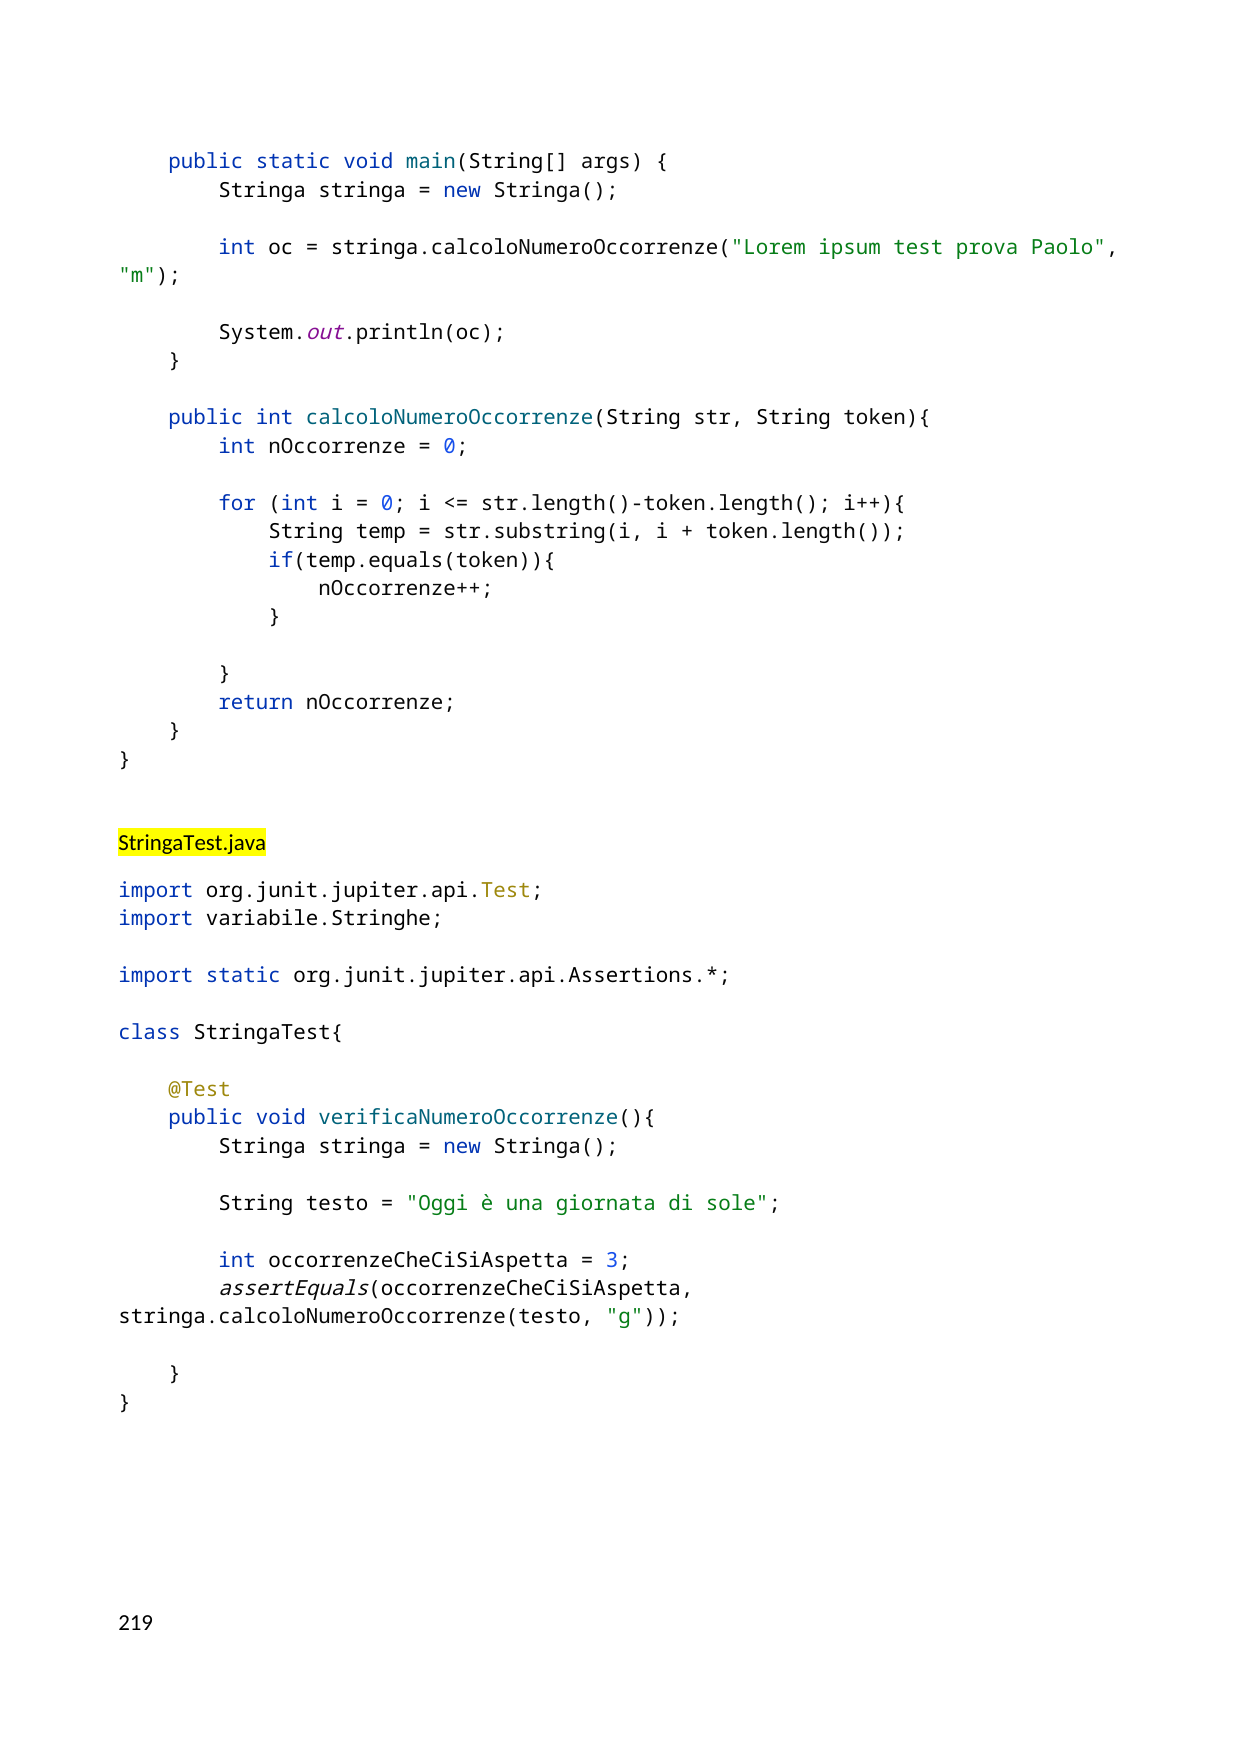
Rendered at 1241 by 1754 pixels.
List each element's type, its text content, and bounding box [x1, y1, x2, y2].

text StringaTest.java [118, 828, 1122, 856]
text } } [118, 1330, 1122, 1415]
text public static void main(String[] args) { Stringa stringa = new Stringa(); int oc = stringa.calcoloNumeroOccorrenze("Lorem ipsum test prova Paolo", "m"); System.out.println(oc); } public int calcoloNumeroOccorrenze(String str, String token){ int nOccorrenze = 0; for (int i = 0; i <= str.length()-token.length(); i++){ String temp = str.substring(i, i + token.length()); if(temp.equals(token)){ nOccorrenze++; } } return nOccorrenze; } } [118, 118, 1122, 800]
text import org.junit.jupiter.api.Test; import variabile.Stringhe; import static org.junit.jupiter.api.Assertions.*; class StringaTest{ @Test public void verificaNumeroOccorrenze(){ Stringa stringa = new Stringa(); String testo = "Oggi è una giornata di sole"; int occorrenzeCheCiSiAspetta = 3; assertEquals(occorrenzeCheCiSiAspetta, stringa.calcoloNumeroOccorrenze(testo, "g")); [118, 875, 1122, 1330]
